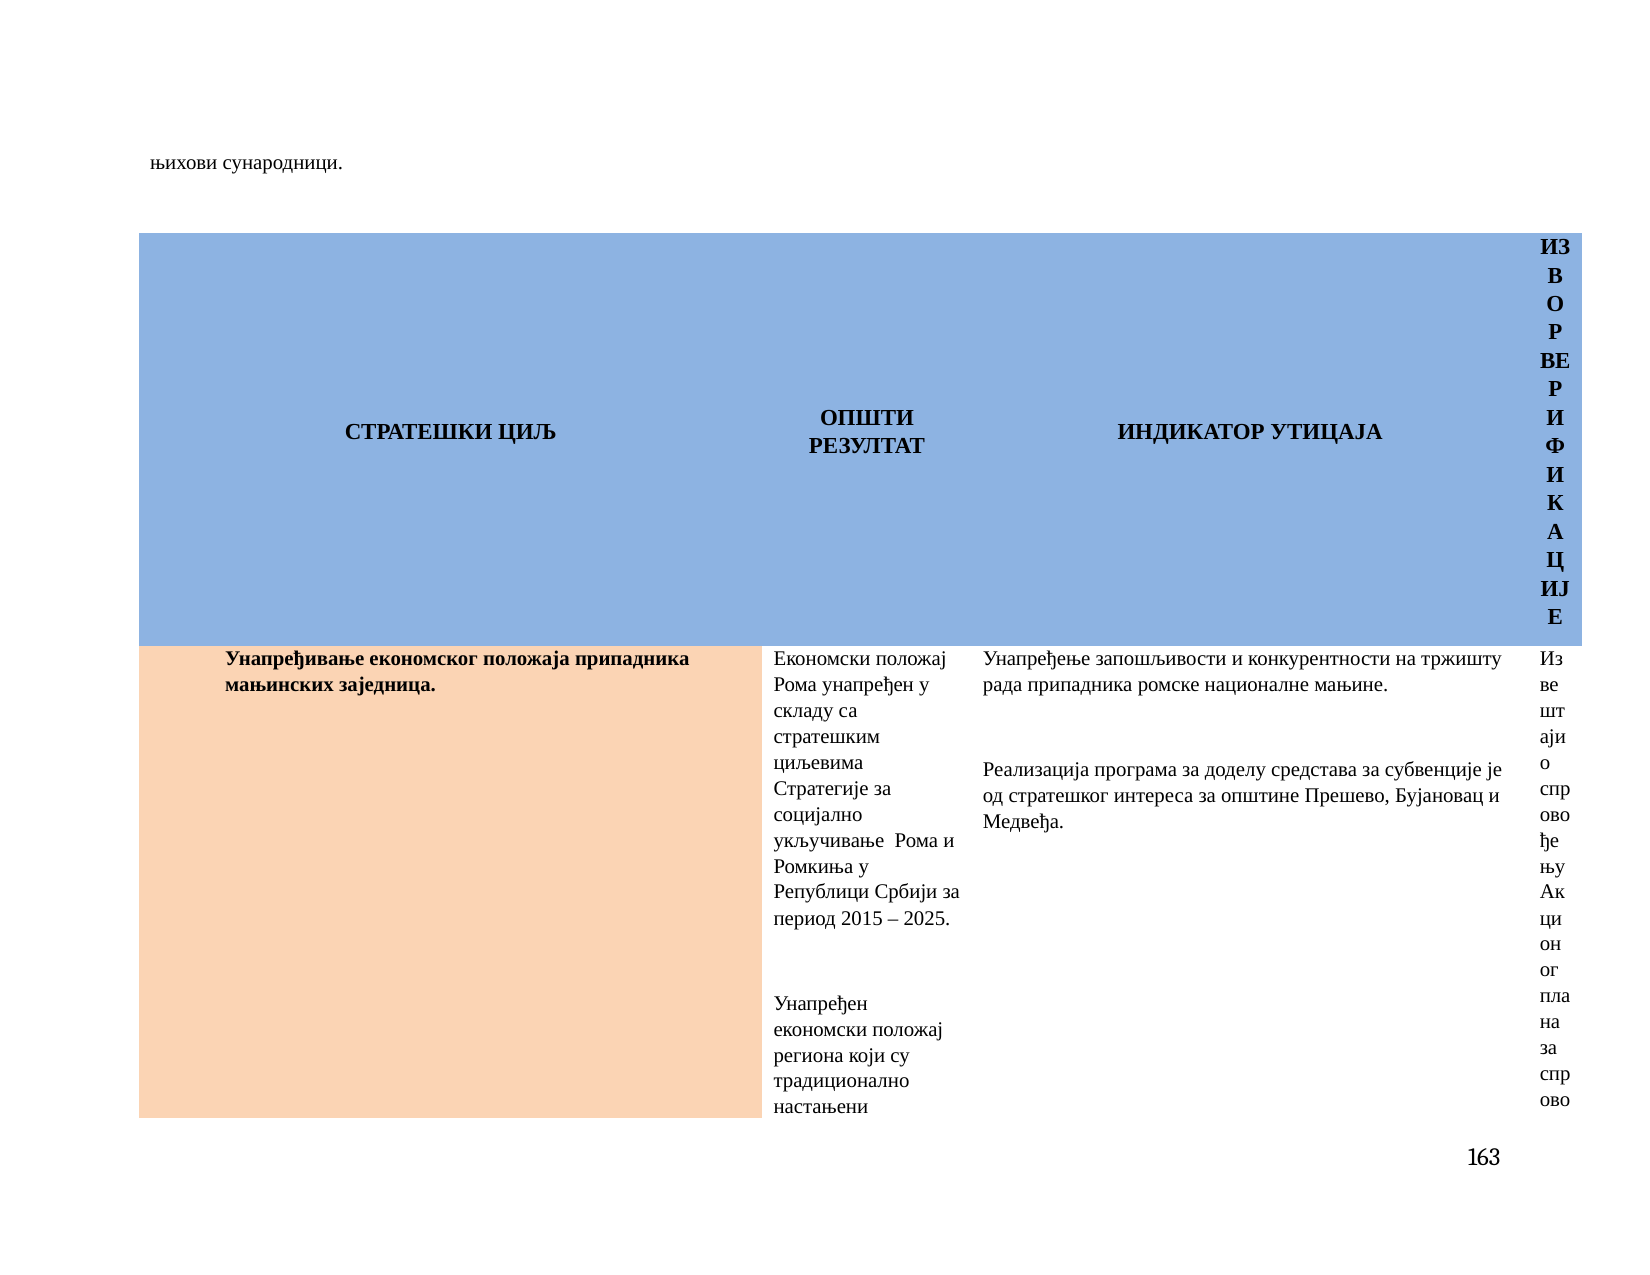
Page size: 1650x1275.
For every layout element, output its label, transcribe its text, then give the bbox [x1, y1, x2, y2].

table_cell Извештаји о спровођењу Акционог плана за спрово [1528, 646, 1582, 1118]
table_cell Унапређивање економског положаја припадника мањинских заједница. [139, 646, 762, 1118]
table_cell Унапређење запошљивости и конкурентности на тржишту рада припадника ромске националне мањине. Реализација програма за доделу средстава за субвенције је од стратешког интереса за општине Прешево, Бујановац и Медвеђа. [971, 646, 1528, 1118]
table_cell ИЗВОР ВЕРИФИКАЦИЈЕ [1528, 233, 1582, 646]
table_cell ИНДИКАТОР УТИЦАЈА [971, 233, 1528, 646]
table_cell њихови сународници. [139, 150, 379, 233]
table_cell Економски положај Рома унапређен у складу са стратешким циљевима Стратегије за социјално укључивање Рома и Ромкиња у Републици Србији за период 2015 – 2025. Унапређен економски положај региона који су традиционално настањени [762, 646, 971, 1118]
table_cell СТРАТЕШКИ ЦИЉ [139, 233, 762, 646]
table_cell ОПШТИ РЕЗУЛТАТ [762, 233, 971, 646]
